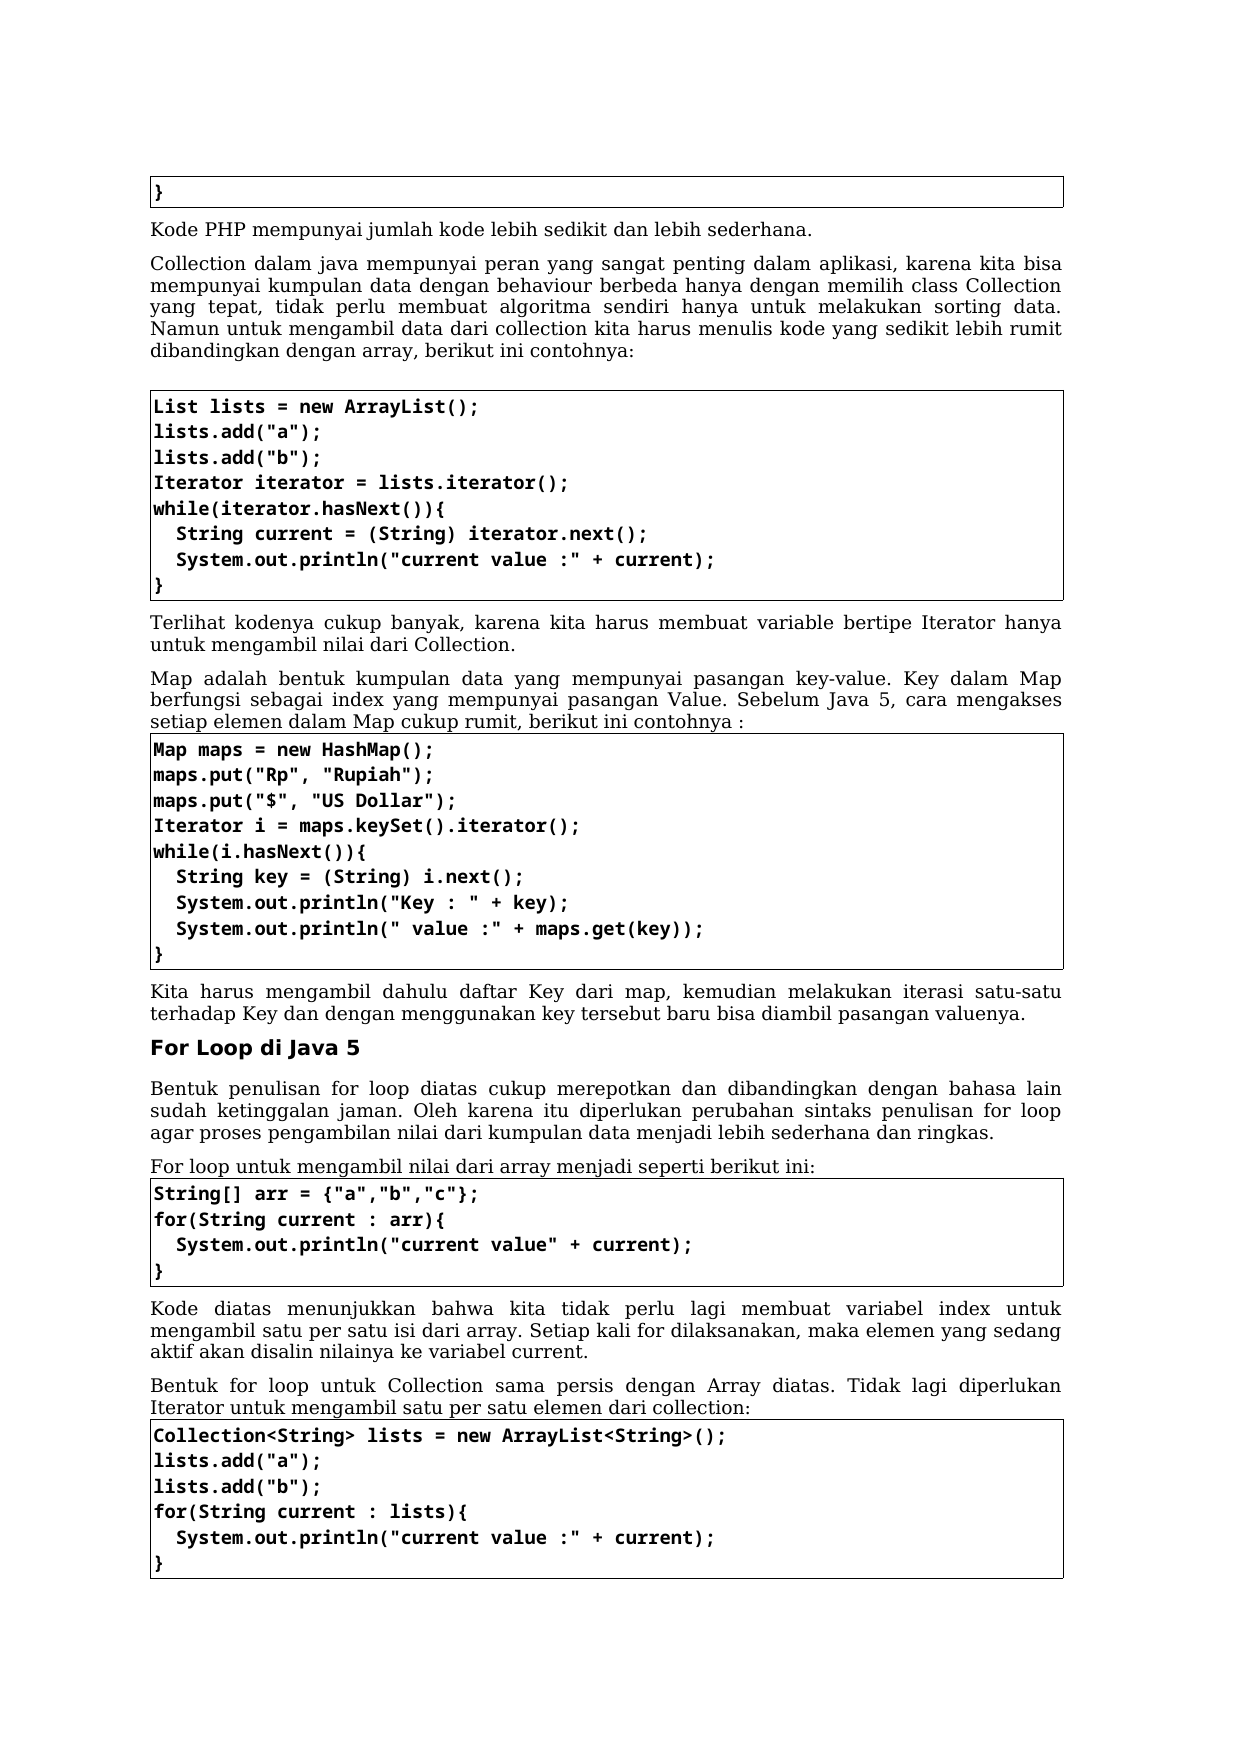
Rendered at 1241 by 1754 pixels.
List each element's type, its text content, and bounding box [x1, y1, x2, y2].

text maps.put("$", "US Dollar"); [151, 784, 1063, 810]
text lists.add("a"); [151, 415, 1063, 441]
text while(i.hasNext()){ [151, 835, 1063, 861]
subtitle For Loop di Java 5 [150, 1036, 1063, 1061]
text List lists = new ArrayList(); [151, 391, 1063, 415]
text Iterator iterator = lists.iterator(); [151, 466, 1063, 492]
text } [151, 177, 1063, 207]
text System.out.println("current value :" + current); [151, 1521, 1063, 1546]
text Kita harus mengambil dahulu daftar Key dari map, kemudian melakukan iterasi satu-satu terhadap Key dan dengan menggunakan key tersebut baru bisa diambil pasangan valuenya. [150, 981, 1063, 1024]
text for(String current : lists){ [151, 1495, 1063, 1521]
text String key = (String) i.next(); [151, 861, 1063, 886]
text Map maps = new HashMap(); [151, 734, 1063, 759]
text Bentuk for loop untuk Collection sama persis dengan Array diatas. Tidak lagi diperlukan Iterator untuk mengambil satu per satu elemen dari collection: [150, 1375, 1063, 1419]
text Iterator i = maps.keySet().iterator(); [151, 810, 1063, 835]
text Kode diatas menunjukkan bahwa kita tidak perlu lagi membuat variabel index untuk mengambil satu per satu isi dari array. Setiap kali for dilaksanakan, maka elemen yang sedang aktif akan disalin nilainya ke variabel current. [150, 1298, 1063, 1363]
text Terlihat kodenya cukup banyak, karena kita harus membuat variable bertipe Iterator hanya untuk mengambil nilai dari Collection. [150, 612, 1063, 656]
text lists.add("b"); [151, 441, 1063, 466]
text System.out.println("current value :" + current); [151, 543, 1063, 568]
text } [151, 937, 1063, 969]
text Collection dalam java mempunyai peran yang sangat penting dalam aplikasi, karena kita bisa mempunyai kumpulan data dengan behaviour berbeda hanya dengan memilih class Collection yang tepat, tidak perlu membuat algoritma sendiri hanya untuk melakukan sorting data. Namun untuk mengambil data dari collection kita harus menulis kode yang sedikit lebih rumit dibandingkan dengan array, berikut ini contohnya: [150, 253, 1063, 362]
text System.out.println("current value" + current); [151, 1229, 1063, 1254]
text System.out.println(" value :" + maps.get(key)); [151, 912, 1063, 937]
text lists.add("b"); [151, 1470, 1063, 1495]
text } [151, 568, 1063, 600]
text Map adalah bentuk kumpulan data yang mempunyai pasangan key-value. Key dalam Map berfungsi sebagai index yang mempunyai pasangan Value. Sebelum Java 5, cara mengakses setiap elemen dalam Map cukup rumit, berikut ini contohnya : [150, 667, 1063, 733]
text while(iterator.hasNext()){ [151, 492, 1063, 517]
text lists.add("a"); [151, 1444, 1063, 1470]
text String[] arr = {"a","b","c"}; [151, 1179, 1063, 1203]
text maps.put("Rp", "Rupiah"); [151, 759, 1063, 784]
text for(String current : arr){ [151, 1203, 1063, 1229]
text String current = (String) iterator.next(); [151, 517, 1063, 543]
text For loop untuk mengambil nilai dari array menjadi seperti berikut ini: [150, 1156, 1063, 1178]
text } [151, 1546, 1063, 1578]
text Collection<String> lists = new ArrayList<String>(); [151, 1420, 1063, 1444]
text System.out.println("Key : " + key); [151, 886, 1063, 912]
text } [151, 1254, 1063, 1286]
text Kode PHP mempunyai jumlah kode lebih sedikit dan lebih sederhana. [150, 219, 1063, 241]
text Bentuk penulisan for loop diatas cukup merepotkan dan dibandingkan dengan bahasa lain sudah ketinggalan jaman. Oleh karena itu diperlukan perubahan sintaks penulisan for loop agar proses pengambilan nilai dari kumpulan data menjadi lebih sederhana dan ringkas. [150, 1078, 1063, 1144]
